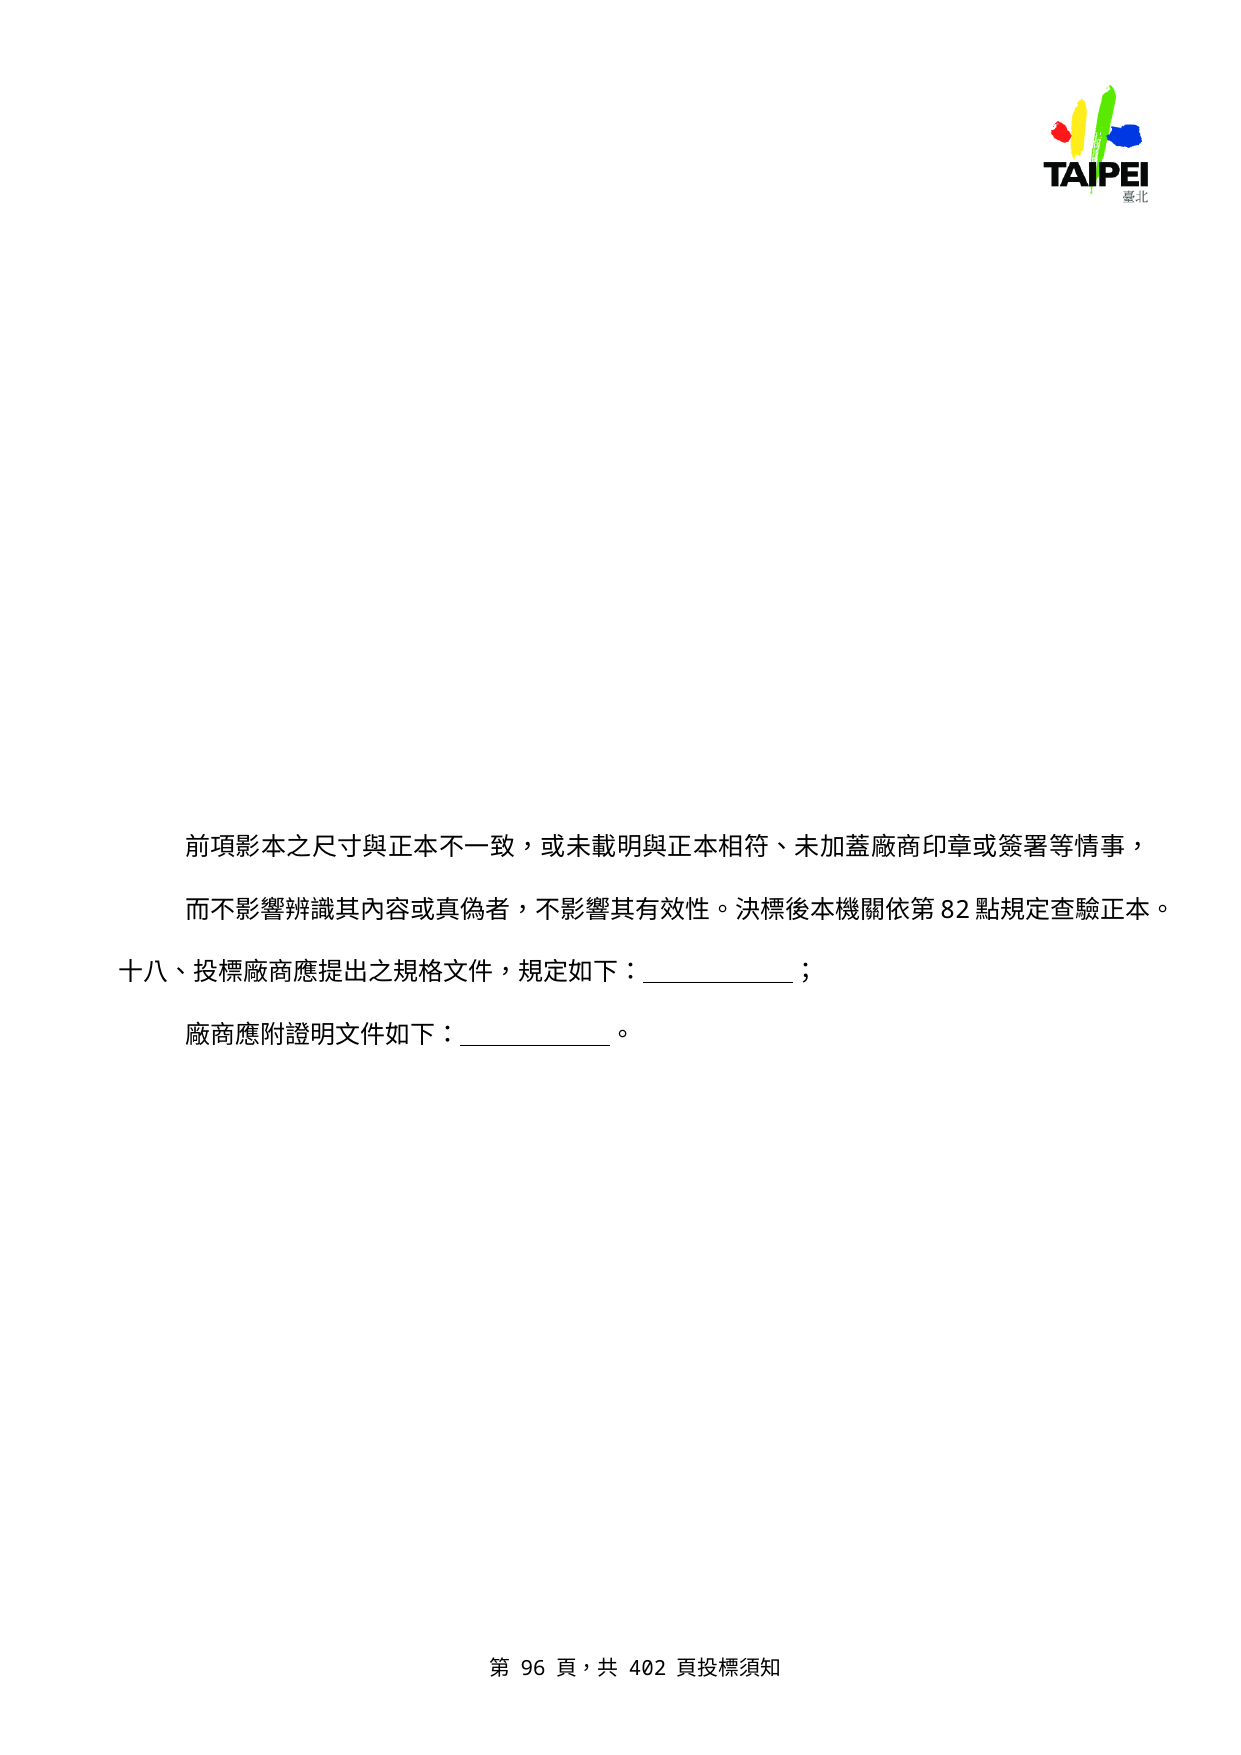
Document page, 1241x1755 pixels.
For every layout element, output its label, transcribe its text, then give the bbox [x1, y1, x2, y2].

text 十八、投標廠商應提出之規格文件，規定如下：＿＿＿＿＿＿； [118, 928, 1152, 991]
text 前項影本之尺寸與正本不一致，或未載明與正本相符、未加蓋廠商印章或簽署等情事，而不影響辨識其內容或真偽者，不影響其有效性。決標後本機關依第82點規定查驗正本。 [185, 803, 1152, 928]
text 廠商應附證明文件如下：＿＿＿＿＿＿。 [185, 991, 1152, 1053]
